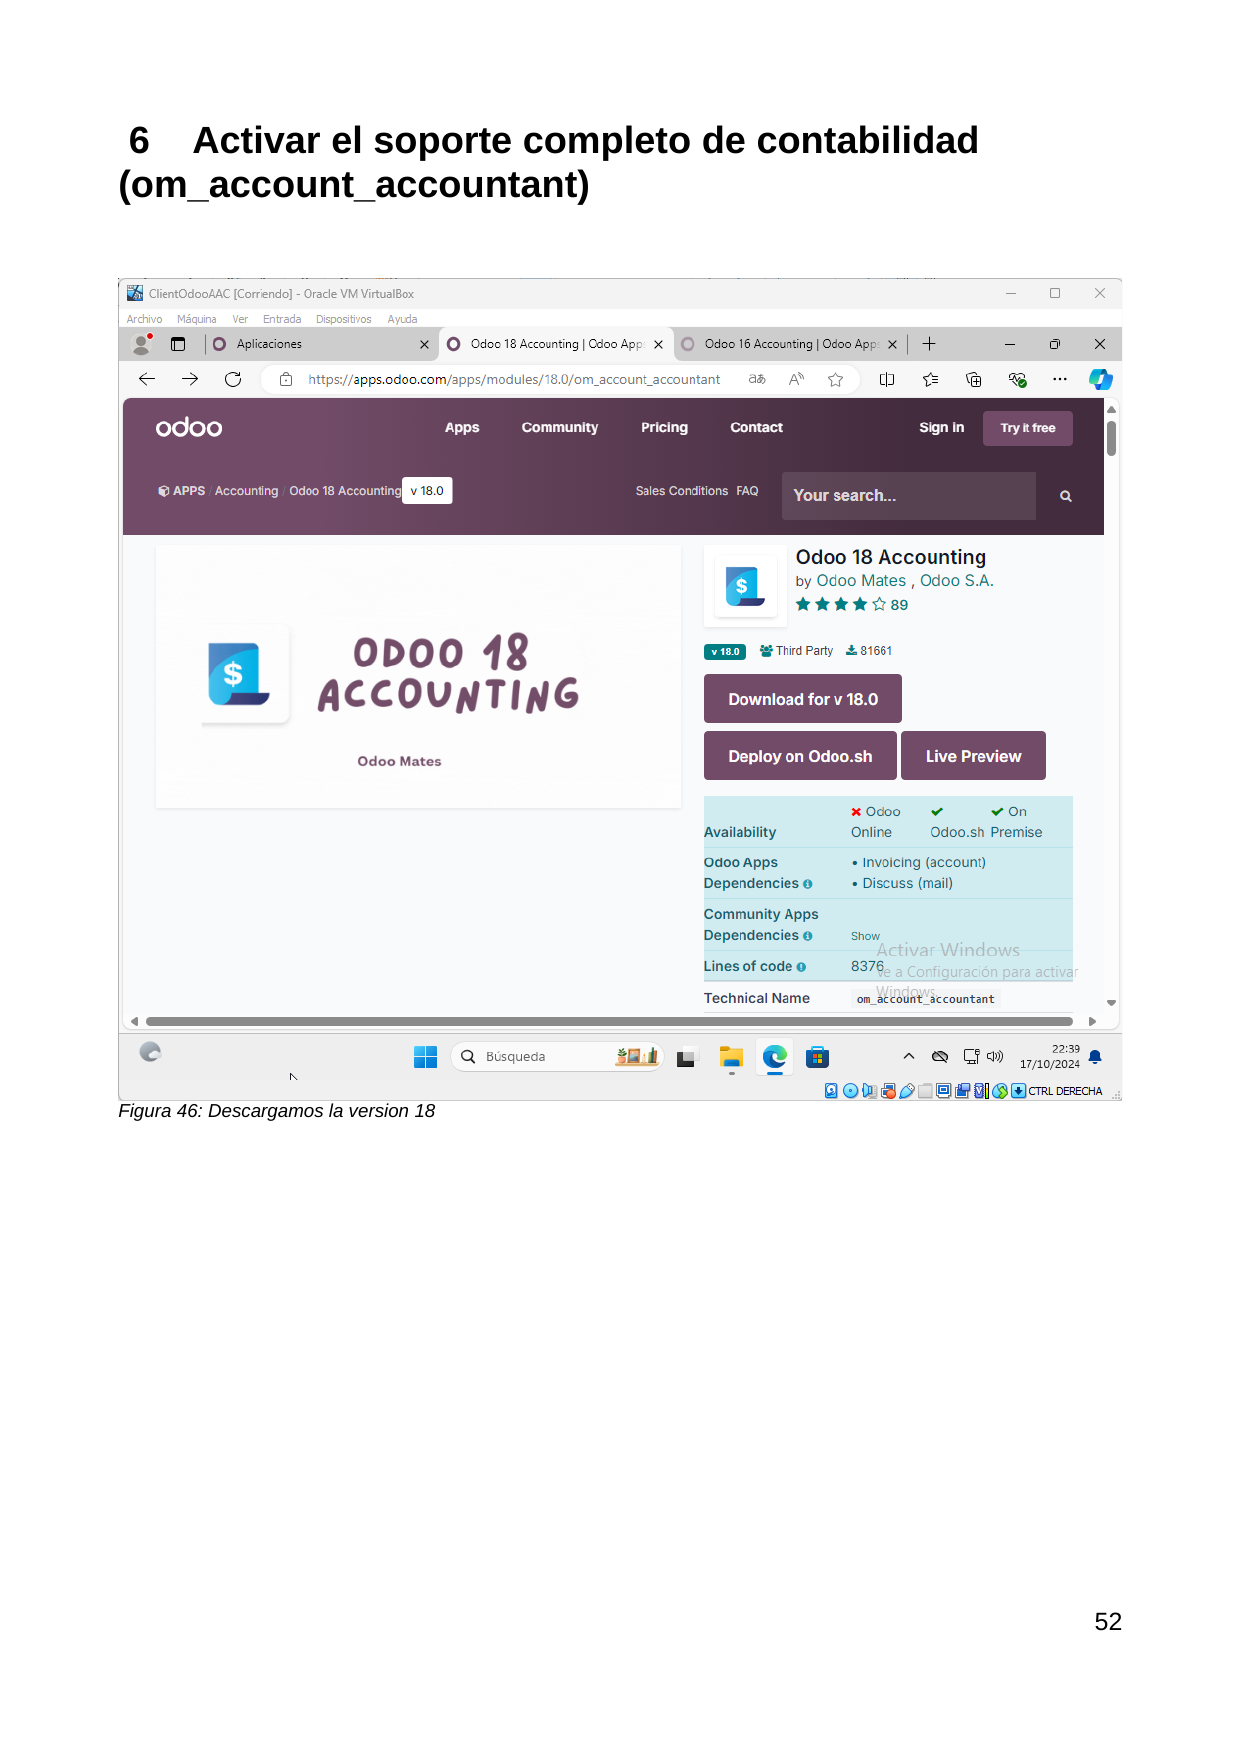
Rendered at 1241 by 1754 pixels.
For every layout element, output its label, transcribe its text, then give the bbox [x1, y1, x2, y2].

text Figura 46: Descargamos la version 18 [118, 1101, 1122, 1122]
subtitle Activar el soporte completo de contabilidad (om_account_accountant) [118, 118, 1122, 205]
picture [118, 278, 1123, 1101]
